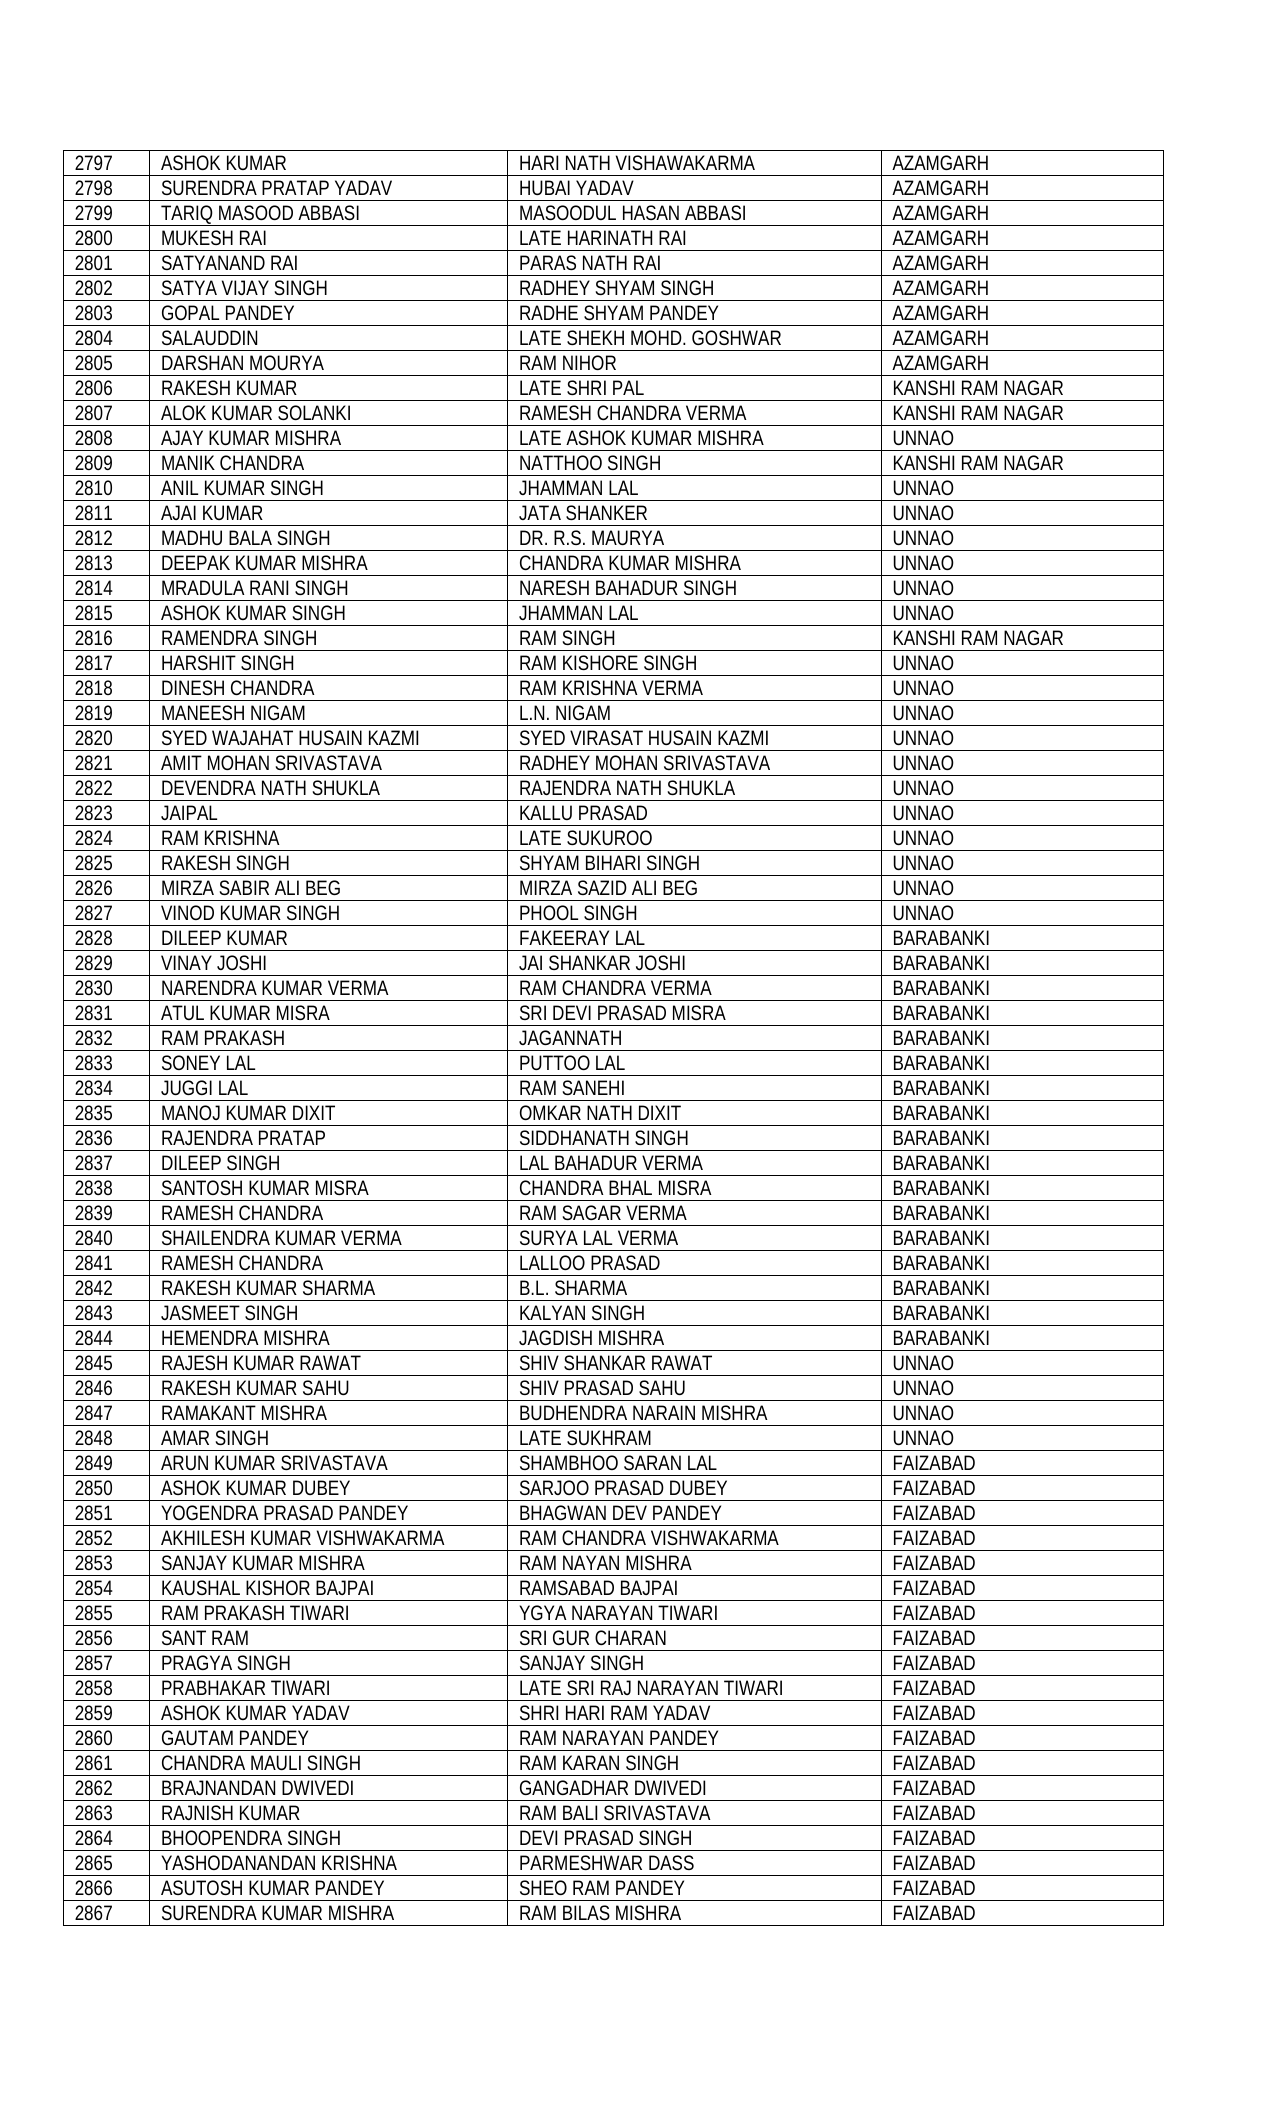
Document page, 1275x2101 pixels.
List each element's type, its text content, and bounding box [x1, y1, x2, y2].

table_cell 2863 [64, 1801, 149, 1825]
table_cell 2853 [64, 1551, 149, 1575]
table_cell 2828 [64, 926, 149, 950]
table_cell RAKESH KUMAR [150, 376, 507, 400]
table_cell CHANDRA BHAL MISRA [508, 1176, 881, 1200]
table_cell SATYANAND RAI [150, 251, 507, 275]
table_cell RAKESH KUMAR SAHU [150, 1376, 507, 1400]
table_cell FAIZABAD [882, 1626, 1163, 1650]
table_cell UNNAO [882, 476, 1163, 500]
table_cell MUKESH RAI [150, 226, 507, 250]
table_cell 2852 [64, 1526, 149, 1550]
table_cell 2837 [64, 1151, 149, 1175]
table_cell FAIZABAD [882, 1776, 1163, 1800]
table_cell 2867 [64, 1901, 149, 1925]
table_cell AZAMGARH [882, 251, 1163, 275]
table_cell BARABANKI [882, 1301, 1163, 1325]
table_cell FAIZABAD [882, 1451, 1163, 1475]
table_cell 2859 [64, 1701, 149, 1725]
table_cell ASHOK KUMAR [150, 151, 507, 175]
table_cell SURENDRA KUMAR MISHRA [150, 1901, 507, 1925]
table_cell SYED WAJAHAT HUSAIN KAZMI [150, 726, 507, 750]
table_cell HEMENDRA MISHRA [150, 1326, 507, 1350]
table_cell AZAMGARH [882, 226, 1163, 250]
table_cell AJAI KUMAR [150, 501, 507, 525]
table_cell 2854 [64, 1576, 149, 1600]
table_cell BARABANKI [882, 951, 1163, 975]
table_cell BARABANKI [882, 1276, 1163, 1300]
table_cell VINAY JOSHI [150, 951, 507, 975]
table_cell 2841 [64, 1251, 149, 1275]
table_cell CHANDRA KUMAR MISHRA [508, 551, 881, 575]
table_cell 2855 [64, 1601, 149, 1625]
table_cell 2822 [64, 776, 149, 800]
table_cell SANJAY KUMAR MISHRA [150, 1551, 507, 1575]
table_cell HARI NATH VISHAWAKARMA [508, 151, 881, 175]
table_cell MANEESH NIGAM [150, 701, 507, 725]
table_cell 2839 [64, 1201, 149, 1225]
table_cell UNNAO [882, 776, 1163, 800]
table_cell SIDDHANATH SINGH [508, 1126, 881, 1150]
table_cell 2816 [64, 626, 149, 650]
table_cell LATE SRI RAJ NARAYAN TIWARI [508, 1676, 881, 1700]
table_cell GANGADHAR DWIVEDI [508, 1776, 881, 1800]
table_cell UNNAO [882, 426, 1163, 450]
table_cell 2819 [64, 701, 149, 725]
table_cell AKHILESH KUMAR VISHWAKARMA [150, 1526, 507, 1550]
table_cell 2821 [64, 751, 149, 775]
table_cell 2825 [64, 851, 149, 875]
table_cell GOPAL PANDEY [150, 301, 507, 325]
table_cell JAI SHANKAR JOSHI [508, 951, 881, 975]
table_cell SARJOO PRASAD DUBEY [508, 1476, 881, 1500]
table_cell SANT RAM [150, 1626, 507, 1650]
table_cell SRI DEVI PRASAD MISRA [508, 1001, 881, 1025]
table_cell UNNAO [882, 701, 1163, 725]
table_cell CHANDRA MAULI SINGH [150, 1751, 507, 1775]
table_cell DINESH CHANDRA [150, 676, 507, 700]
table_cell KANSHI RAM NAGAR [882, 451, 1163, 475]
table_cell 2797 [64, 151, 149, 175]
table_cell RAM KRISHNA [150, 826, 507, 850]
table_cell HARSHIT SINGH [150, 651, 507, 675]
table_cell UNNAO [882, 851, 1163, 875]
table_cell MIRZA SABIR ALI BEG [150, 876, 507, 900]
table_cell 2799 [64, 201, 149, 225]
table_cell AZAMGARH [882, 151, 1163, 175]
table_cell JAIPAL [150, 801, 507, 825]
table_cell UNNAO [882, 551, 1163, 575]
table_cell 2833 [64, 1051, 149, 1075]
table_cell LATE HARINATH RAI [508, 226, 881, 250]
table_cell SHYAM BIHARI SINGH [508, 851, 881, 875]
table_cell FAIZABAD [882, 1801, 1163, 1825]
table_cell OMKAR NATH DIXIT [508, 1101, 881, 1125]
table_cell UNNAO [882, 576, 1163, 600]
table_cell LAL BAHADUR VERMA [508, 1151, 881, 1175]
table_cell BARABANKI [882, 1001, 1163, 1025]
table_cell UNNAO [882, 601, 1163, 625]
table_cell RADHE SHYAM PANDEY [508, 301, 881, 325]
table_cell BARABANKI [882, 1026, 1163, 1050]
table_cell RAM SANEHI [508, 1076, 881, 1100]
table_cell UNNAO [882, 1426, 1163, 1450]
table_cell 2805 [64, 351, 149, 375]
table_cell 2842 [64, 1276, 149, 1300]
table_cell UNNAO [882, 726, 1163, 750]
table_cell 2832 [64, 1026, 149, 1050]
table_cell YASHODANANDAN KRISHNA [150, 1851, 507, 1875]
table_cell RAM CHANDRA VISHWAKARMA [508, 1526, 881, 1550]
table_cell RAJENDRA PRATAP [150, 1126, 507, 1150]
table_cell ALOK KUMAR SOLANKI [150, 401, 507, 425]
table_cell FAIZABAD [882, 1651, 1163, 1675]
table_cell SHIV PRASAD SAHU [508, 1376, 881, 1400]
table_cell BARABANKI [882, 976, 1163, 1000]
table_cell YOGENDRA PRASAD PANDEY [150, 1501, 507, 1525]
table_cell BARABANKI [882, 926, 1163, 950]
table_cell 2850 [64, 1476, 149, 1500]
table_cell 2835 [64, 1101, 149, 1125]
table_cell AZAMGARH [882, 176, 1163, 200]
table_cell RAM KISHORE SINGH [508, 651, 881, 675]
table_cell FAIZABAD [882, 1826, 1163, 1850]
table_cell FAIZABAD [882, 1901, 1163, 1925]
table_cell JASMEET SINGH [150, 1301, 507, 1325]
table_cell SHRI HARI RAM YADAV [508, 1701, 881, 1725]
table_cell SONEY LAL [150, 1051, 507, 1075]
table_cell AZAMGARH [882, 201, 1163, 225]
table_cell PARAS NATH RAI [508, 251, 881, 275]
table_cell YGYA NARAYAN TIWARI [508, 1601, 881, 1625]
table_cell SALAUDDIN [150, 326, 507, 350]
table_cell 2862 [64, 1776, 149, 1800]
table_cell SYED VIRASAT HUSAIN KAZMI [508, 726, 881, 750]
table_cell FAKEERAY LAL [508, 926, 881, 950]
table_cell RAJESH KUMAR RAWAT [150, 1351, 507, 1375]
table_cell ANIL KUMAR SINGH [150, 476, 507, 500]
table_cell BHAGWAN DEV PANDEY [508, 1501, 881, 1525]
table_cell 2858 [64, 1676, 149, 1700]
table_cell 2803 [64, 301, 149, 325]
table_cell SHEO RAM PANDEY [508, 1876, 881, 1900]
table_cell 2823 [64, 801, 149, 825]
table_cell RAM BALI SRIVASTAVA [508, 1801, 881, 1825]
table_cell 2849 [64, 1451, 149, 1475]
table_cell RAKESH SINGH [150, 851, 507, 875]
table_cell BARABANKI [882, 1101, 1163, 1125]
table_cell BARABANKI [882, 1051, 1163, 1075]
table_cell NARESH BAHADUR SINGH [508, 576, 881, 600]
table_cell FAIZABAD [882, 1876, 1163, 1900]
table_cell UNNAO [882, 526, 1163, 550]
table_cell 2861 [64, 1751, 149, 1775]
table_cell UNNAO [882, 801, 1163, 825]
table_cell FAIZABAD [882, 1526, 1163, 1550]
table_cell NATTHOO SINGH [508, 451, 881, 475]
table_cell 2826 [64, 876, 149, 900]
table_cell 2818 [64, 676, 149, 700]
table_cell RAMESH CHANDRA [150, 1201, 507, 1225]
table_cell RAM NARAYAN PANDEY [508, 1726, 881, 1750]
table_cell UNNAO [882, 1401, 1163, 1425]
table_cell DR. R.S. MAURYA [508, 526, 881, 550]
table_cell 2820 [64, 726, 149, 750]
table_cell NARENDRA KUMAR VERMA [150, 976, 507, 1000]
table_cell 2798 [64, 176, 149, 200]
table_cell KALLU PRASAD [508, 801, 881, 825]
table_cell 2831 [64, 1001, 149, 1025]
table_cell 2817 [64, 651, 149, 675]
table_cell 2829 [64, 951, 149, 975]
table_cell RAM NAYAN MISHRA [508, 1551, 881, 1575]
table_cell FAIZABAD [882, 1726, 1163, 1750]
table_cell SURENDRA PRATAP YADAV [150, 176, 507, 200]
table_cell RAM SINGH [508, 626, 881, 650]
table_cell RAM PRAKASH TIWARI [150, 1601, 507, 1625]
table_cell AZAMGARH [882, 276, 1163, 300]
table_cell MANIK CHANDRA [150, 451, 507, 475]
table_cell 2847 [64, 1401, 149, 1425]
table_cell AJAY KUMAR MISHRA [150, 426, 507, 450]
table_cell MANOJ KUMAR DIXIT [150, 1101, 507, 1125]
table_cell FAIZABAD [882, 1701, 1163, 1725]
table_cell L.N. NIGAM [508, 701, 881, 725]
table_cell 2830 [64, 976, 149, 1000]
table_cell DILEEP KUMAR [150, 926, 507, 950]
table_cell 2810 [64, 476, 149, 500]
table_cell RAM BILAS MISHRA [508, 1901, 881, 1925]
table_cell RAM KRISHNA VERMA [508, 676, 881, 700]
table_cell BARABANKI [882, 1176, 1163, 1200]
table_cell GAUTAM PANDEY [150, 1726, 507, 1750]
table_cell RADHEY MOHAN SRIVASTAVA [508, 751, 881, 775]
table_cell SATYA VIJAY SINGH [150, 276, 507, 300]
table_cell 2840 [64, 1226, 149, 1250]
table_cell AZAMGARH [882, 351, 1163, 375]
table_cell RAM KARAN SINGH [508, 1751, 881, 1775]
table_cell ARUN KUMAR SRIVASTAVA [150, 1451, 507, 1475]
table_cell PRAGYA SINGH [150, 1651, 507, 1675]
table_cell JATA SHANKER [508, 501, 881, 525]
table_cell ASUTOSH KUMAR PANDEY [150, 1876, 507, 1900]
table_cell B.L. SHARMA [508, 1276, 881, 1300]
table_cell UNNAO [882, 901, 1163, 925]
table_cell UNNAO [882, 501, 1163, 525]
table_cell FAIZABAD [882, 1601, 1163, 1625]
table_cell LATE SHEKH MOHD. GOSHWAR [508, 326, 881, 350]
table_cell UNNAO [882, 676, 1163, 700]
table_cell SURYA LAL VERMA [508, 1226, 881, 1250]
table_cell 2801 [64, 251, 149, 275]
table_cell 2846 [64, 1376, 149, 1400]
table_cell 2824 [64, 826, 149, 850]
table_cell UNNAO [882, 876, 1163, 900]
table_cell SANTOSH KUMAR MISRA [150, 1176, 507, 1200]
table_cell 2814 [64, 576, 149, 600]
table_cell FAIZABAD [882, 1851, 1163, 1875]
table_cell BHOOPENDRA SINGH [150, 1826, 507, 1850]
table_cell BARABANKI [882, 1201, 1163, 1225]
table_cell UNNAO [882, 751, 1163, 775]
table_cell BARABANKI [882, 1226, 1163, 1250]
table_cell RAKESH KUMAR SHARMA [150, 1276, 507, 1300]
table_cell LATE SHRI PAL [508, 376, 881, 400]
table_cell UNNAO [882, 1351, 1163, 1375]
table_cell RAMESH CHANDRA [150, 1251, 507, 1275]
table_cell 2864 [64, 1826, 149, 1850]
table_cell KAUSHAL KISHOR BAJPAI [150, 1576, 507, 1600]
table_cell FAIZABAD [882, 1476, 1163, 1500]
table_cell MASOODUL HASAN ABBASI [508, 201, 881, 225]
table_cell FAIZABAD [882, 1751, 1163, 1775]
table_cell BARABANKI [882, 1076, 1163, 1100]
table_cell 2843 [64, 1301, 149, 1325]
table_cell VINOD KUMAR SINGH [150, 901, 507, 925]
table_cell FAIZABAD [882, 1501, 1163, 1525]
table_cell MRADULA RANI SINGH [150, 576, 507, 600]
table_cell UNNAO [882, 651, 1163, 675]
table_cell 2866 [64, 1876, 149, 1900]
table_cell 2838 [64, 1176, 149, 1200]
table_cell LATE SUKUROO [508, 826, 881, 850]
table_cell SHAILENDRA KUMAR VERMA [150, 1226, 507, 1250]
table_cell BARABANKI [882, 1126, 1163, 1150]
table_cell FAIZABAD [882, 1676, 1163, 1700]
table_cell 2844 [64, 1326, 149, 1350]
table_cell BARABANKI [882, 1151, 1163, 1175]
table_cell 2815 [64, 601, 149, 625]
table_cell FAIZABAD [882, 1551, 1163, 1575]
table_cell BARABANKI [882, 1251, 1163, 1275]
table_cell ASHOK KUMAR SINGH [150, 601, 507, 625]
table_cell UNNAO [882, 826, 1163, 850]
table_cell 2809 [64, 451, 149, 475]
table_cell TARIQ MASOOD ABBASI [150, 201, 507, 225]
table_cell ASHOK KUMAR DUBEY [150, 1476, 507, 1500]
table_cell 2800 [64, 226, 149, 250]
table_cell LALLOO PRASAD [508, 1251, 881, 1275]
table_cell PRABHAKAR TIWARI [150, 1676, 507, 1700]
table_cell RAMSABAD BAJPAI [508, 1576, 881, 1600]
table_cell AZAMGARH [882, 301, 1163, 325]
table_cell RAJENDRA NATH SHUKLA [508, 776, 881, 800]
table_cell FAIZABAD [882, 1576, 1163, 1600]
table_cell AMIT MOHAN SRIVASTAVA [150, 751, 507, 775]
table_cell RAMESH CHANDRA VERMA [508, 401, 881, 425]
table_cell 2827 [64, 901, 149, 925]
table_cell 2802 [64, 276, 149, 300]
table_cell 2812 [64, 526, 149, 550]
table_cell SANJAY SINGH [508, 1651, 881, 1675]
table_cell DEEPAK KUMAR MISHRA [150, 551, 507, 575]
table_cell RAMAKANT MISHRA [150, 1401, 507, 1425]
table_cell 2806 [64, 376, 149, 400]
table_cell DARSHAN MOURYA [150, 351, 507, 375]
table_cell 2811 [64, 501, 149, 525]
table_cell MADHU BALA SINGH [150, 526, 507, 550]
table_cell BRAJNANDAN DWIVEDI [150, 1776, 507, 1800]
table_cell KALYAN SINGH [508, 1301, 881, 1325]
table_cell RAMENDRA SINGH [150, 626, 507, 650]
table_cell PUTTOO LAL [508, 1051, 881, 1075]
table_cell RAJNISH KUMAR [150, 1801, 507, 1825]
table_cell PHOOL SINGH [508, 901, 881, 925]
table_cell 2836 [64, 1126, 149, 1150]
table_cell UNNAO [882, 1376, 1163, 1400]
table_cell BUDHENDRA NARAIN MISHRA [508, 1401, 881, 1425]
table_cell HUBAI YADAV [508, 176, 881, 200]
table_cell 2813 [64, 551, 149, 575]
table_cell RAM CHANDRA VERMA [508, 976, 881, 1000]
table_cell KANSHI RAM NAGAR [882, 376, 1163, 400]
table_cell RAM PRAKASH [150, 1026, 507, 1050]
table_cell JAGDISH MISHRA [508, 1326, 881, 1350]
table_cell JHAMMAN LAL [508, 476, 881, 500]
table_cell 2834 [64, 1076, 149, 1100]
table_cell JAGANNATH [508, 1026, 881, 1050]
table_cell 2845 [64, 1351, 149, 1375]
table_cell 2851 [64, 1501, 149, 1525]
table_cell 2857 [64, 1651, 149, 1675]
table_cell 2808 [64, 426, 149, 450]
table_cell ATUL KUMAR MISRA [150, 1001, 507, 1025]
table_cell BARABANKI [882, 1326, 1163, 1350]
table_cell LATE ASHOK KUMAR MISHRA [508, 426, 881, 450]
table_cell JHAMMAN LAL [508, 601, 881, 625]
table_cell 2860 [64, 1726, 149, 1750]
table_cell ASHOK KUMAR YADAV [150, 1701, 507, 1725]
table_cell AZAMGARH [882, 326, 1163, 350]
table_cell SHAMBHOO SARAN LAL [508, 1451, 881, 1475]
table_cell 2804 [64, 326, 149, 350]
table_cell AMAR SINGH [150, 1426, 507, 1450]
table_cell DEVENDRA NATH SHUKLA [150, 776, 507, 800]
table_cell KANSHI RAM NAGAR [882, 626, 1163, 650]
table_cell DILEEP SINGH [150, 1151, 507, 1175]
table_cell SRI GUR CHARAN [508, 1626, 881, 1650]
table_cell 2807 [64, 401, 149, 425]
table_cell DEVI PRASAD SINGH [508, 1826, 881, 1850]
table_cell 2848 [64, 1426, 149, 1450]
table_cell 2856 [64, 1626, 149, 1650]
table_cell RAM NIHOR [508, 351, 881, 375]
table_cell 2865 [64, 1851, 149, 1875]
table_cell MIRZA SAZID ALI BEG [508, 876, 881, 900]
table_cell PARMESHWAR DASS [508, 1851, 881, 1875]
table_cell SHIV SHANKAR RAWAT [508, 1351, 881, 1375]
table_cell LATE SUKHRAM [508, 1426, 881, 1450]
table_cell KANSHI RAM NAGAR [882, 401, 1163, 425]
table_cell RADHEY SHYAM SINGH [508, 276, 881, 300]
table_cell JUGGI LAL [150, 1076, 507, 1100]
table_cell RAM SAGAR VERMA [508, 1201, 881, 1225]
